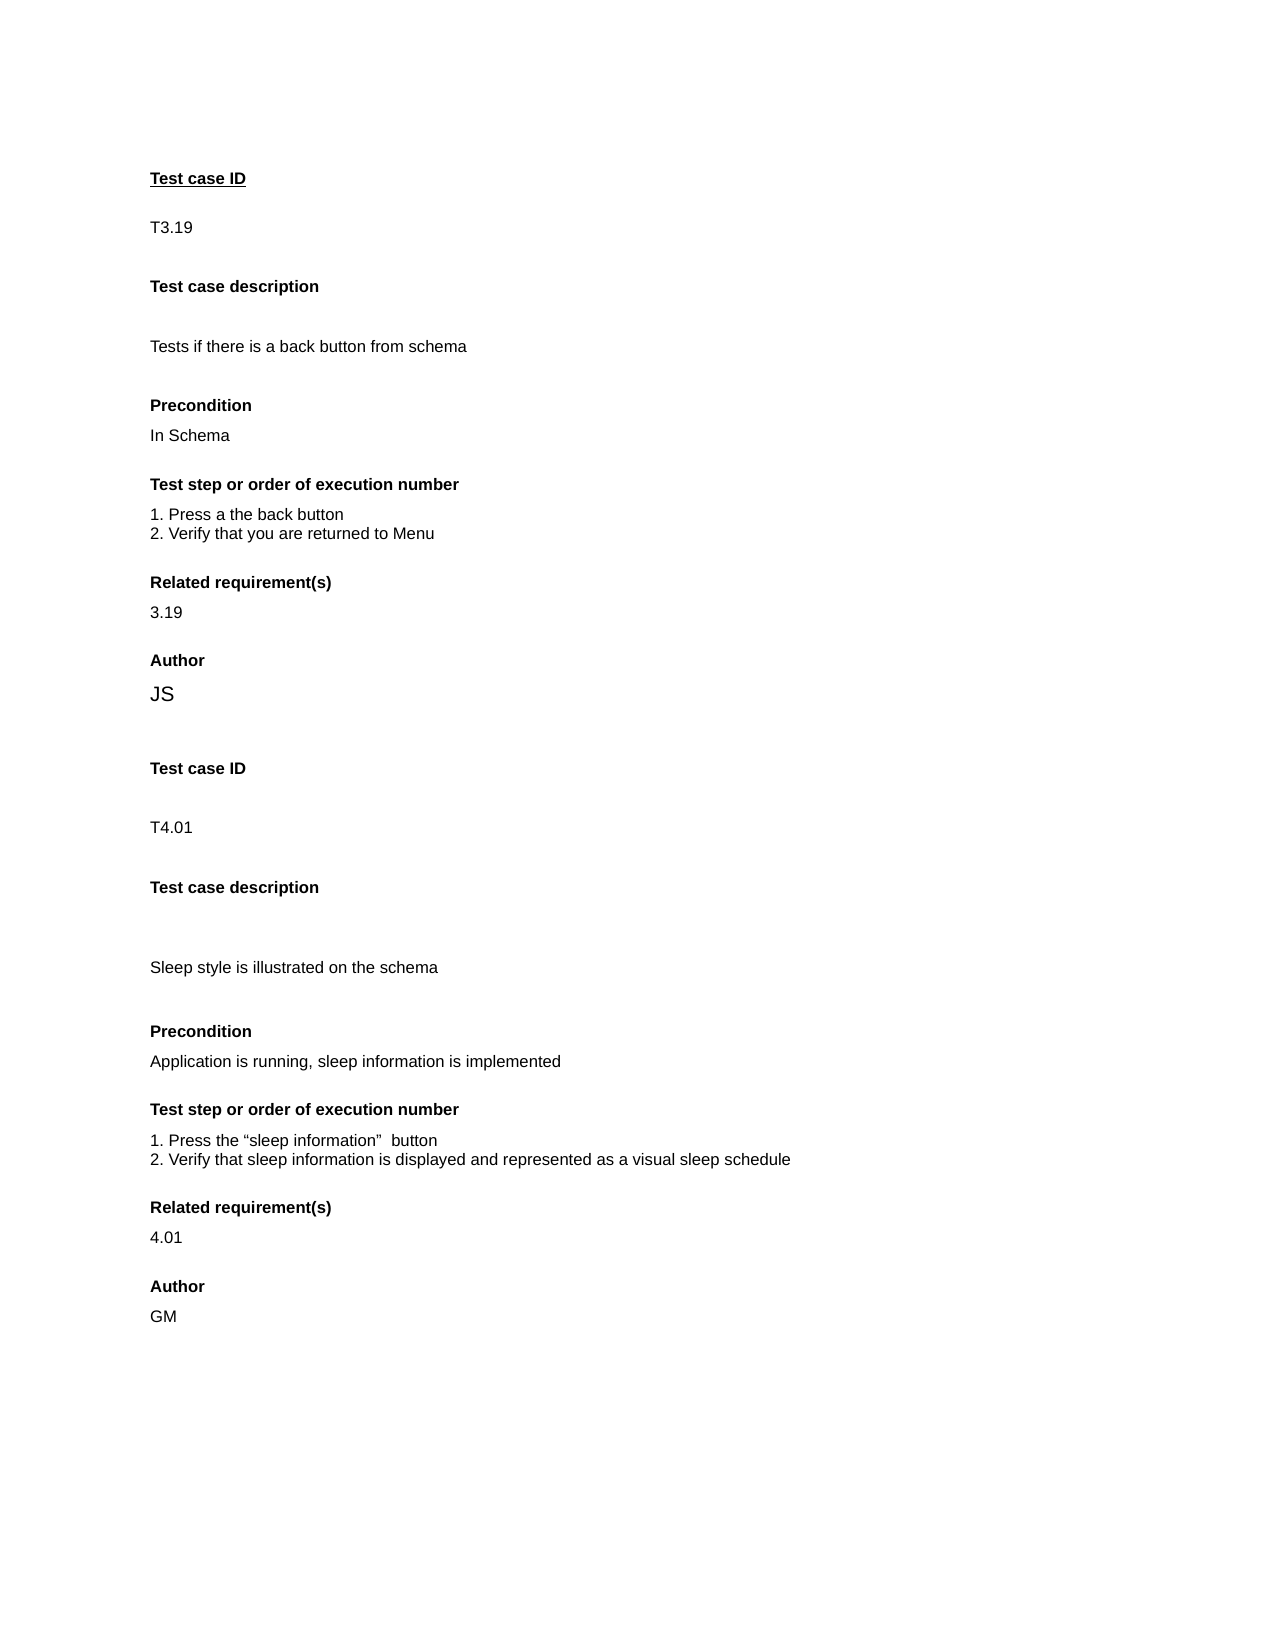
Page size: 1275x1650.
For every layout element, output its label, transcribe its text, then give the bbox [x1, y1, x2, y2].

subtitle T3.19 [150, 217, 1125, 237]
subtitle Tests if there is a back button from schema [150, 336, 1125, 356]
text 4.01 [150, 1228, 1125, 1247]
subtitle Test step or order of execution number [150, 1100, 1125, 1119]
text GM [150, 1307, 1125, 1326]
subtitle Test case ID [150, 758, 1125, 778]
subtitle Test case description [150, 277, 1125, 296]
text JS [150, 681, 1125, 729]
subtitle Test case description [150, 877, 1125, 897]
subtitle Related requirement(s) [150, 1198, 1125, 1217]
text 1. Press the “sleep information” button 2. Verify that sleep information is displayed and represented as a visual sleep schedule [150, 1130, 1125, 1169]
text Test case ID [150, 169, 1125, 188]
subtitle Precondition [150, 396, 1125, 415]
text 1. Press a the back button 2. Verify that you are returned to Menu [150, 505, 1125, 543]
subtitle Sleep style is illustrated on the schema [150, 958, 1125, 977]
subtitle T4.01 [150, 818, 1125, 837]
subtitle Precondition [150, 1021, 1125, 1041]
subtitle Test step or order of execution number [150, 474, 1125, 494]
subtitle Author [150, 651, 1125, 670]
text 3.19 [150, 603, 1125, 622]
text Application is running, sleep information is implemented [150, 1052, 1125, 1071]
text In Schema [150, 426, 1125, 445]
subtitle Related requirement(s) [150, 572, 1125, 592]
subtitle Author [150, 1277, 1125, 1296]
